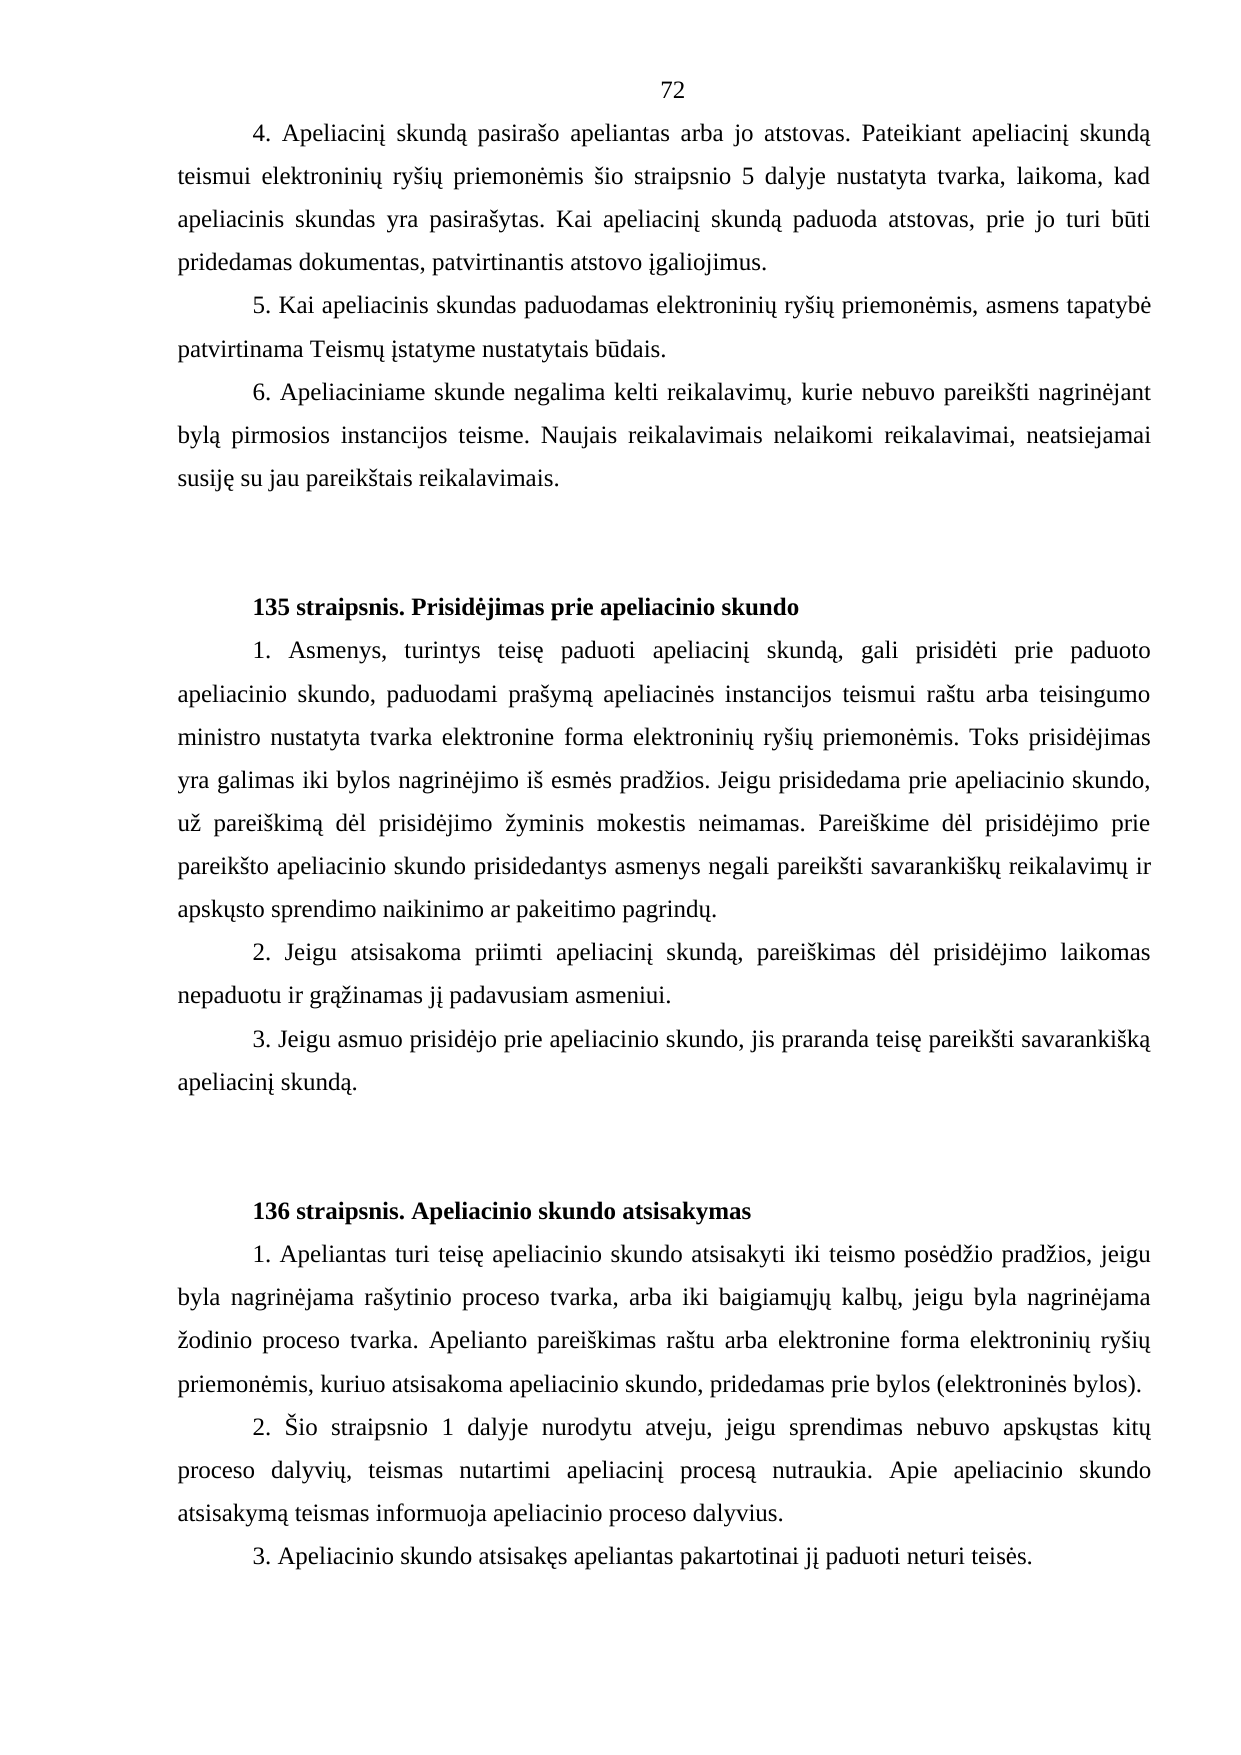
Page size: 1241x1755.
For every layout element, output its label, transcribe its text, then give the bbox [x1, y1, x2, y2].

text 4. Apeliacinį skundą pasirašo apeliantas arba jo atstovas. Pateikiant apeliacinį skundą teismui elektroninių ryšių priemonėmis šio straipsnio 5 dalyje nustatyta tvarka, laikoma, kad apeliacinis skundas yra pasirašytas. Kai apeliacinį skundą paduoda atstovas, prie jo turi būti pridedamas dokumentas, patvirtinantis atstovo įgaliojimus. [177, 118, 1152, 276]
text 1. Asmenys, turintys teisę paduoti apeliacinį skundą, gali prisidėti prie paduoto apeliacinio skundo, paduodami prašymą apeliacinės instancijos teismui raštu arba teisingumo ministro nustatyta tvarka elektronine forma elektroninių ryšių priemonėmis. Toks prisidėjimas yra galimas iki bylos nagrinėjimo iš esmės pradžios. Jeigu prisidedama prie apeliacinio skundo, už pareiškimą dėl prisidėjimo žyminis mokestis neimamas. Pareiškime dėl prisidėjimo prie pareikšto apeliacinio skundo prisidedantys asmenys negali pareikšti savarankiškų reikalavimų ir apskųsto sprendimo naikinimo ar pakeitimo pagrindų. [177, 636, 1152, 923]
text 3. Jeigu asmuo prisidėjo prie apeliacinio skundo, jis praranda teisę pareikšti savarankišką apeliacinį skundą. [177, 1024, 1152, 1096]
text 6. Apeliaciniame skunde negalima kelti reikalavimų, kurie nebuvo pareikšti nagrinėjant bylą pirmosios instancijos teisme. Naujais reikalavimais nelaikomi reikalavimai, neatsiejamai susiję su jau pareikštais reikalavimais. [177, 377, 1152, 492]
text 5. Kai apeliacinis skundas paduodamas elektroninių ryšių priemonėmis, asmens tapatybė patvirtinama Teismų įstatyme nustatytais būdais. [177, 291, 1152, 362]
text 2. Šio straipsnio 1 dalyje nurodytu atveju, jeigu sprendimas nebuvo apskųstas kitų proceso dalyvių, teismas nutartimi apeliacinį procesą nutraukia. Apie apeliacinio skundo atsisakymą teismas informuoja apeliacinio proceso dalyvius. [177, 1412, 1152, 1527]
text 1. Apeliantas turi teisę apeliacinio skundo atsisakyti iki teismo posėdžio pradžios, jeigu byla nagrinėjama rašytinio proceso tvarka, arba iki baigiamųjų kalbų, jeigu byla nagrinėjama žodinio proceso tvarka. Apelianto pareiškimas raštu arba elektronine forma elektroninių ryšių priemonėmis, kuriuo atsisakoma apeliacinio skundo, pridedamas prie bylos (elektroninės bylos). [177, 1239, 1152, 1397]
text 136 straipsnis. Apeliacinio skundo atsisakymas [177, 1196, 1152, 1225]
text 135 straipsnis. Prisidėjimas prie apeliacinio skundo [177, 592, 1152, 621]
text 2. Jeigu atsisakoma priimti apeliacinį skundą, pareiškimas dėl prisidėjimo laikomas nepaduotu ir grąžinamas jį padavusiam asmeniui. [177, 937, 1152, 1009]
text 3. Apeliacinio skundo atsisakęs apeliantas pakartotinai jį paduoti neturi teisės. [177, 1541, 1152, 1570]
